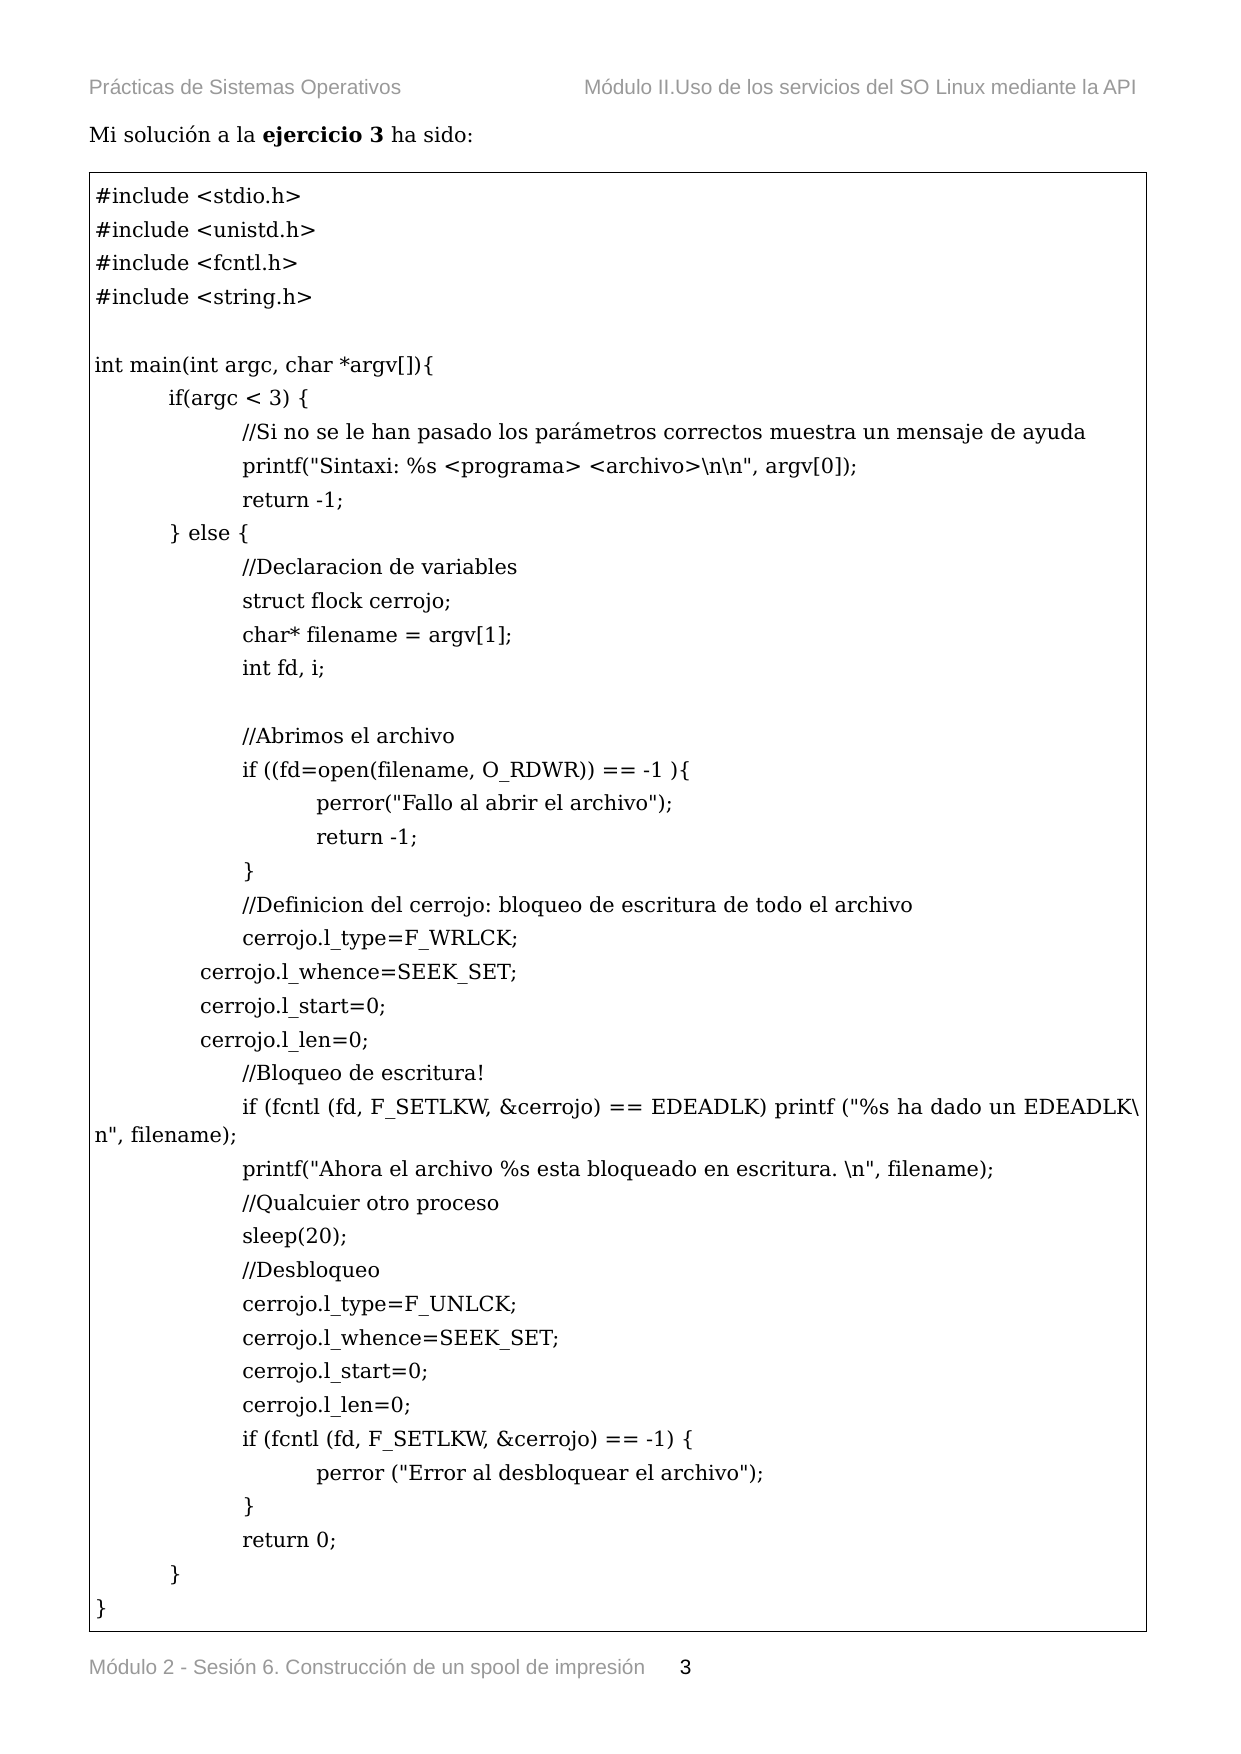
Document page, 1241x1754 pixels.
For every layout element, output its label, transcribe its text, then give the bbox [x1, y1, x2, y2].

table_header #include <stdio.h> #include <unistd.h> #include <fcntl.h> #include <string.h> int main(int argc, char *argv[]){ if(argc < 3) { //Si no se le han pasado los parámetros correctos muestra un mensaje de ayuda printf("Sintaxi: %s <programa> <archivo>\n\n", argv[0]); return -1; } else { //Declaracion de variables struct flock cerrojo; char* filename = argv[1]; int fd, i; //Abrimos el archivo if ((fd=open(filename, O_RDWR)) == -1 ){ perror("Fallo al abrir el archivo"); return -1; } //Definicion del cerrojo: bloqueo de escritura de todo el archivo cerrojo.l_type=F_WRLCK; cerrojo.l_whence=SEEK_SET; cerrojo.l_start=0; cerrojo.l_len=0; //Bloqueo de escritura! if (fcntl (fd, F_SETLKW, &cerrojo) == EDEADLK) printf ("%s ha dado un EDEADLK\n", filename); printf("Ahora el archivo %s esta bloqueado en escritura. \n", filename); //Qualcuier otro proceso sleep(20); //Desbloqueo cerrojo.l_type=F_UNLCK; cerrojo.l_whence=SEEK_SET; cerrojo.l_start=0; cerrojo.l_len=0; if (fcntl (fd, F_SETLKW, &cerrojo) == -1) { perror ("Error al desbloquear el archivo"); } return 0; } } [90, 173, 1146, 1631]
text Mi solución a la ejercicio 3 ha sido: [89, 123, 1146, 148]
